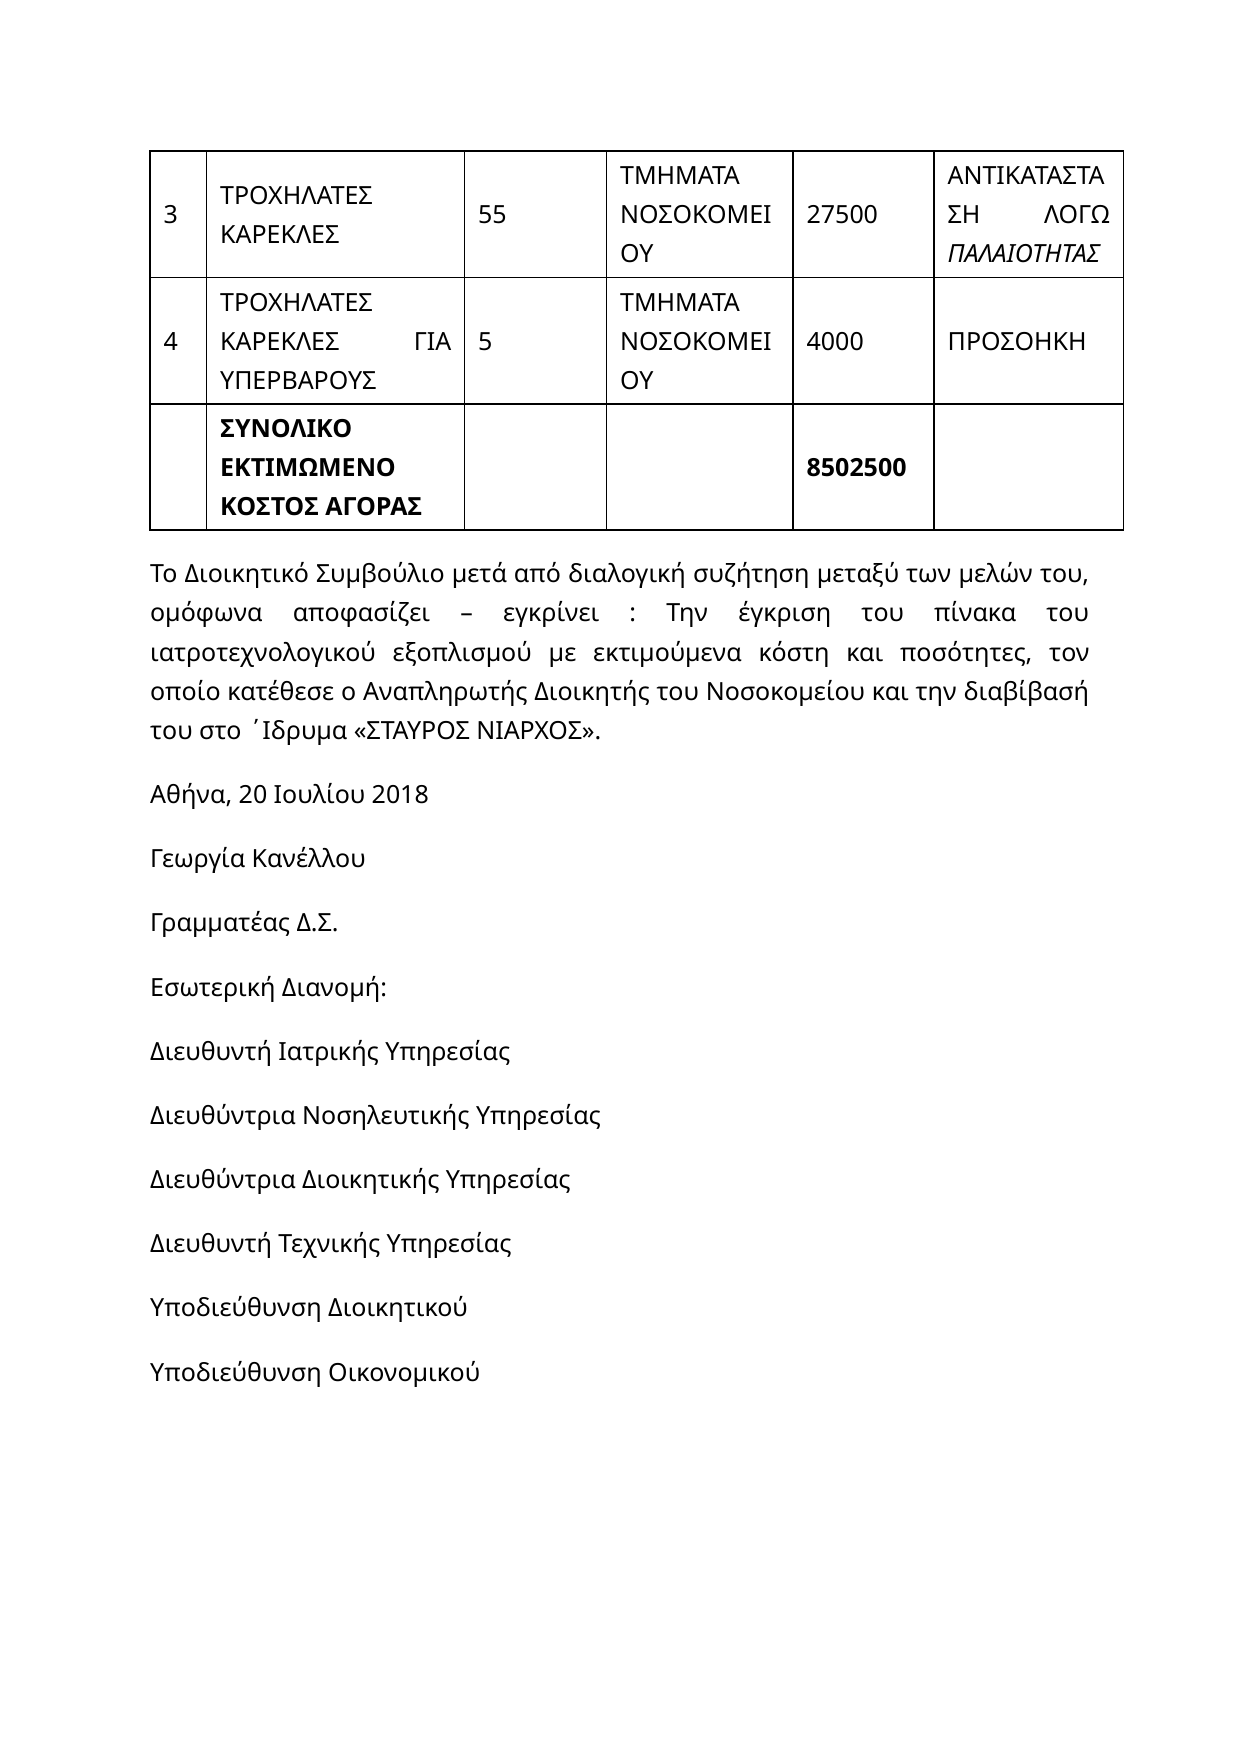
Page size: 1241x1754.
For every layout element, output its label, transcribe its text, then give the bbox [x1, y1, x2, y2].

table_cell 55 [465, 152, 606, 276]
table_cell ΠΡΟΣΟΗΚΗ [935, 278, 1123, 403]
table_cell 8502500 [794, 405, 933, 529]
table_cell [935, 405, 1123, 529]
table_cell [151, 405, 206, 529]
text Το Διοικητικό Συμβούλιο μετά από διαλογική συζήτηση μεταξύ των μελών του, ομόφωνα αποφασίζει – εγκρίνει : Την έγκριση του πίνακα του ιατροτεχνολογικού εξοπλισμού με εκτιμούμενα κόστη και ποσότητες, τον οποίο κατέθεσε ο Αναπληρωτής Διοικητής του Νοσοκομείου και την διαβίβασή του στο ΄Ιδρυμα «ΣΤΑΥΡΟΣ ΝΙΑΡΧΟΣ». [150, 556, 1090, 747]
text Γραμματέας Δ.Σ. [150, 905, 1090, 939]
table_cell 4 [151, 278, 206, 403]
text Υποδιεύθυνση Διοικητικού [150, 1290, 1090, 1324]
text Υποδιεύθυνση Οικονομικού [150, 1354, 1090, 1388]
text Διευθυντή Τεχνικής Υπηρεσίας [150, 1226, 1090, 1260]
text Διευθύντρια Διοικητικής Υπηρεσίας [150, 1162, 1090, 1196]
table_cell ΣΥΝΟΛΙΚΟ ΕΚΤΙΜΩΜΕΝΟ ΚΟΣΤΟΣ ΑΓΟΡΑΣ [207, 405, 464, 529]
text Διευθύντρια Νοσηλευτικής Υπηρεσίας [150, 1098, 1090, 1132]
text Αθήνα, 20 Iουλίου 2018 [150, 777, 1090, 811]
table_cell ΤΡΟΧΗΛΑΤΕΣ ΚΑΡΕΚΛΕΣ [207, 152, 464, 276]
text Διευθυντή Ιατρικής Υπηρεσίας [150, 1033, 1090, 1067]
table_cell ΤΜΗΜΑΤΑ ΝΟΣΟΚΟΜΕΙΟΥ [607, 152, 792, 276]
table_cell ΤΜΗΜΑΤΑ ΝΟΣΟΚΟΜΕΙΟΥ [607, 278, 792, 403]
table_cell 5 [465, 278, 606, 403]
table_cell 4000 [794, 278, 933, 403]
text Εσωτερική Διανομή: [150, 969, 1090, 1003]
table_cell [607, 405, 792, 529]
table_cell [465, 405, 606, 529]
table_cell ΤΡΟΧΗΛΑΤΕΣ ΚΑΡΕΚΛΕΣ ΓΙΑ ΥΠΕΡΒΑΡΟΥΣ [207, 278, 464, 403]
table_cell 27500 [794, 152, 933, 276]
text Γεωργία Κανέλλου [150, 841, 1090, 875]
table_cell 3 [151, 152, 206, 276]
table_cell ΑΝΤΙΚΑΤΑΣΤΑΣΗ ΛΟΓΩ ΠΑΛΑΙΟΤΗΤΑΣ [935, 152, 1123, 276]
